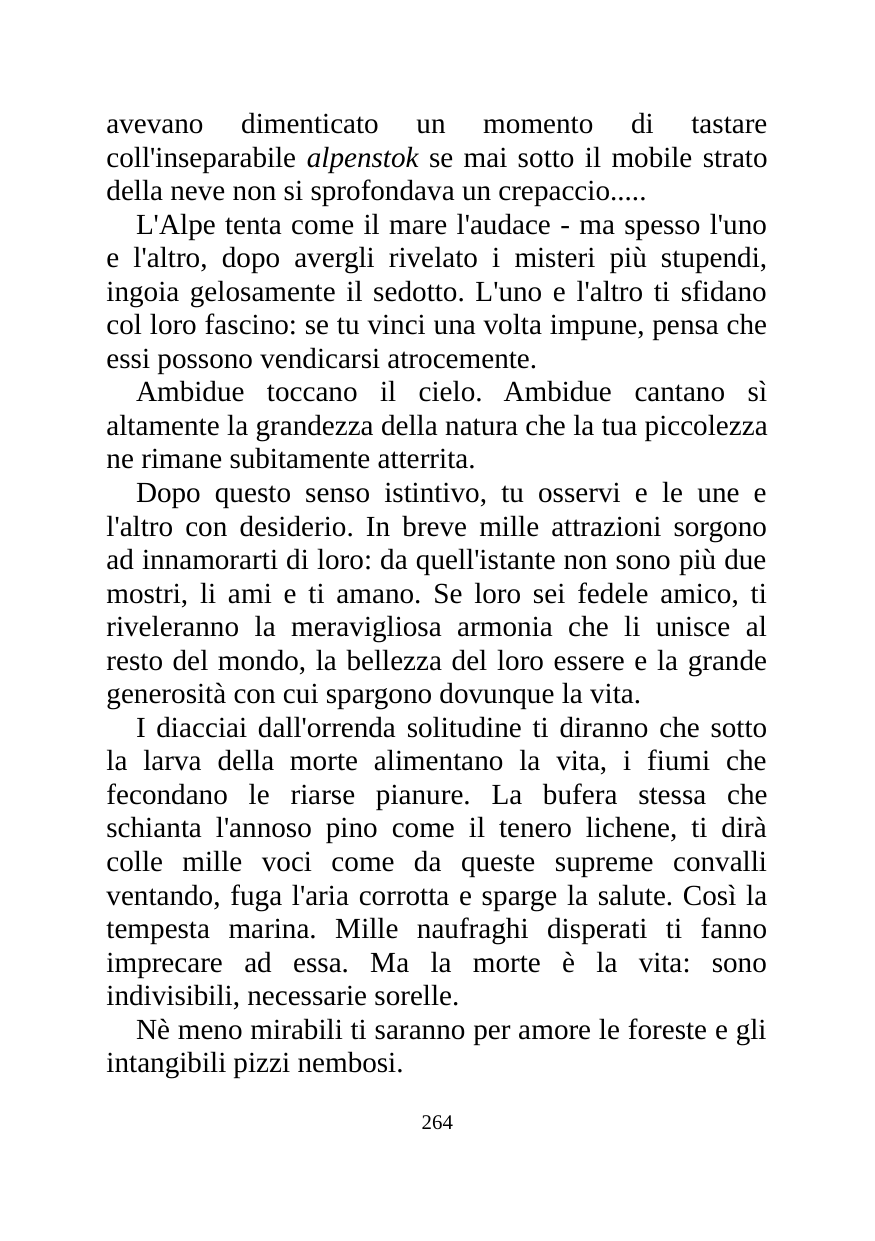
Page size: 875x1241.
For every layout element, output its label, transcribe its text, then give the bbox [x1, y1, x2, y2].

text I diacciai dall'orrenda solitudine ti diranno che sotto la larva della morte alimentano la vita, i fiumi che fecondano le riarse pianure. La bufera stessa che schianta l'annoso pino come il tenero lichene, ti dirà colle mille voci come da queste supreme convalli ventando, fuga l'aria corrotta e sparge la salute. Così la tempesta marina. Mille naufraghi disperati ti fanno imprecare ad essa. Ma la morte è la vita: sono indivisibili, necessarie sorelle. [106, 710, 768, 1012]
text Ambidue toccano il cielo. Ambidue cantano sì altamente la grandezza della natura che la tua piccolezza ne rimane subitamente atterrita. [106, 374, 768, 475]
text Dopo questo senso istintivo, tu osservi e le une e l'altro con desiderio. In breve mille attrazioni sorgono ad innamorarti di loro: da quell'istante non sono più due mostri, li ami e ti amano. Se loro sei fedele amico, ti riveleranno la meravigliosa armonia che li unisce al resto del mondo, la bellezza del loro essere e la grande generosità con cui spargono dovunque la vita. [106, 475, 768, 710]
text Nè meno mirabili ti saranno per amore le foreste e gli intangibili pizzi nembosi. [106, 1012, 768, 1079]
text avevano dimenticato un momento di tastare coll'inseparabile alpenstok se mai sotto il mobile strato della neve non si sprofondava un crepaccio..... [106, 106, 768, 207]
text L'Alpe tenta come il mare l'audace - ma spesso l'uno e l'altro, dopo avergli rivelato i misteri più stupendi, ingoia gelosamente il sedotto. L'uno e l'altro ti sfidano col loro fascino: se tu vinci una volta impune, pensa che essi possono vendicarsi atrocemente. [106, 207, 768, 374]
